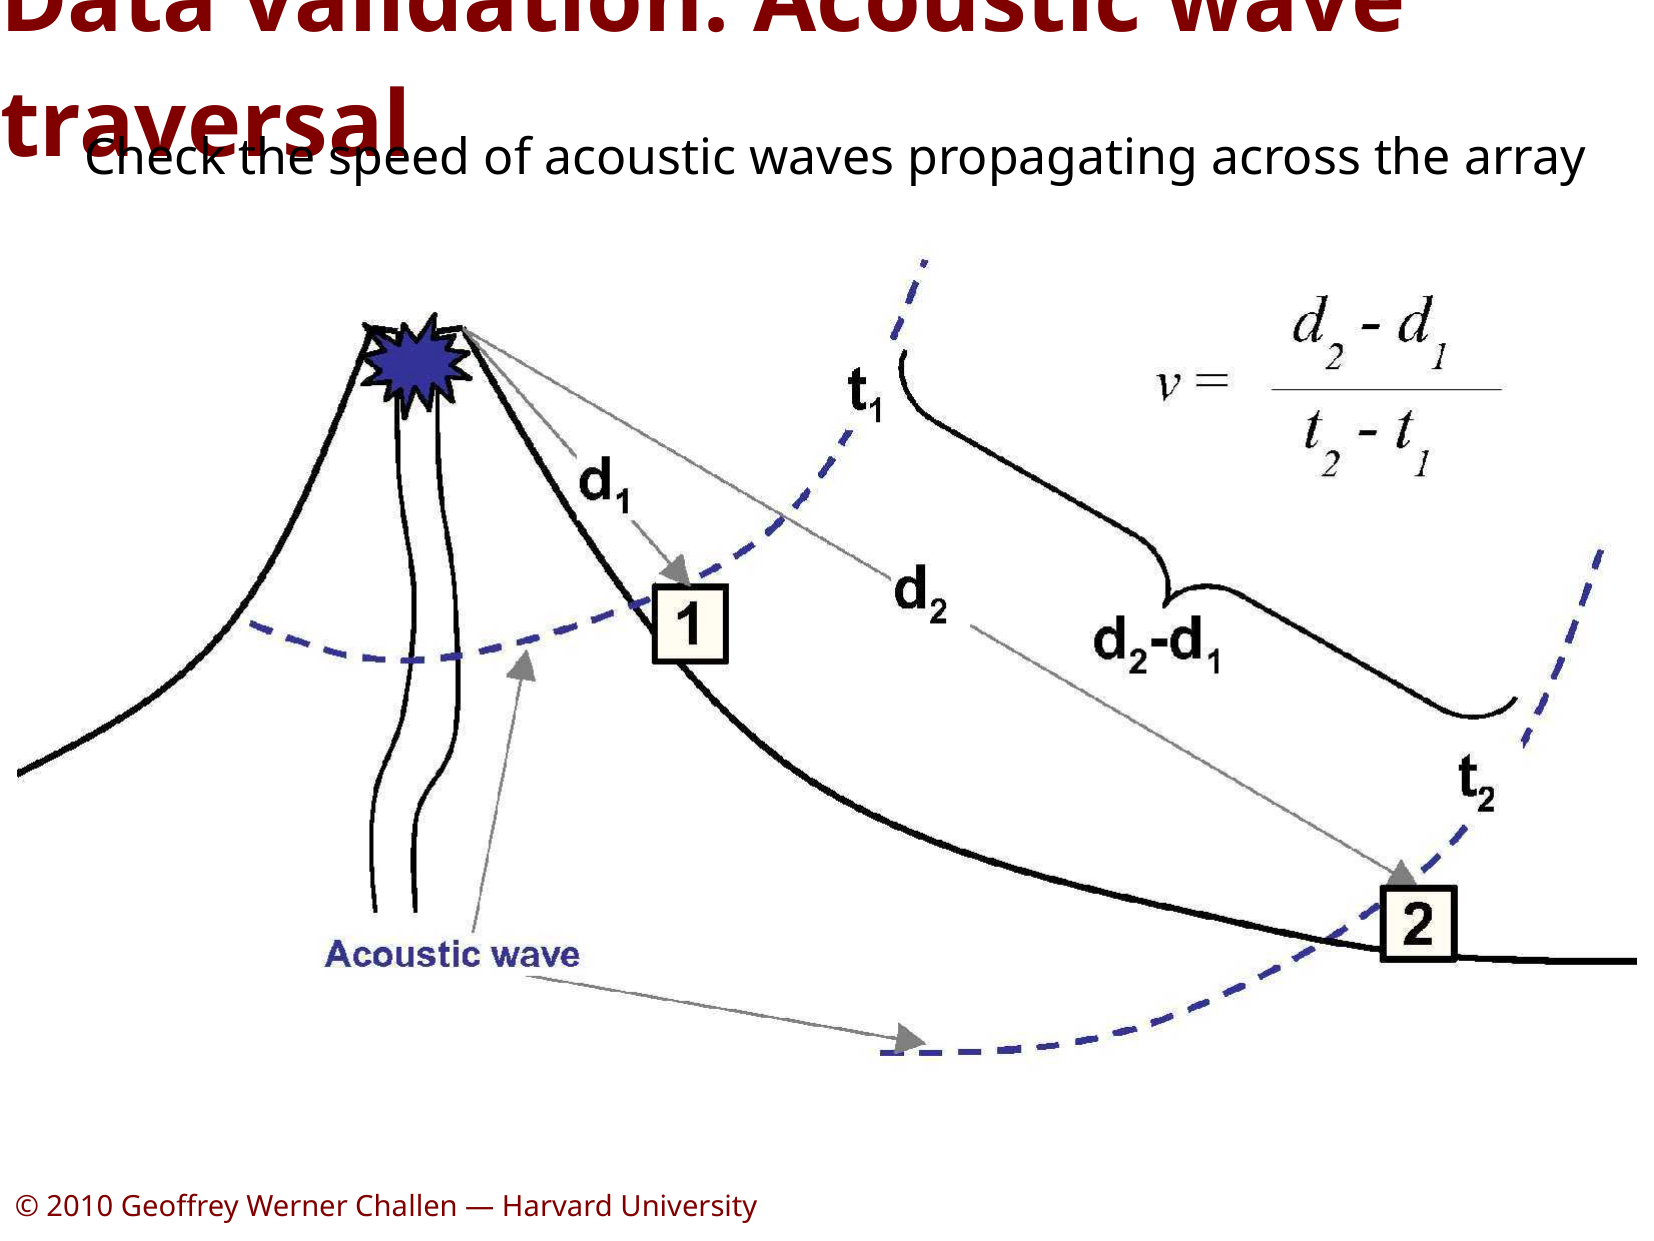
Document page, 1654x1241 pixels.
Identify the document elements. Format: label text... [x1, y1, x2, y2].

picture [17, 215, 1637, 1108]
list Check the speed of acoustic waves propagating across the array [38, 121, 1616, 210]
title Data validation: Acoustic wave traversal [0, 0, 1654, 167]
